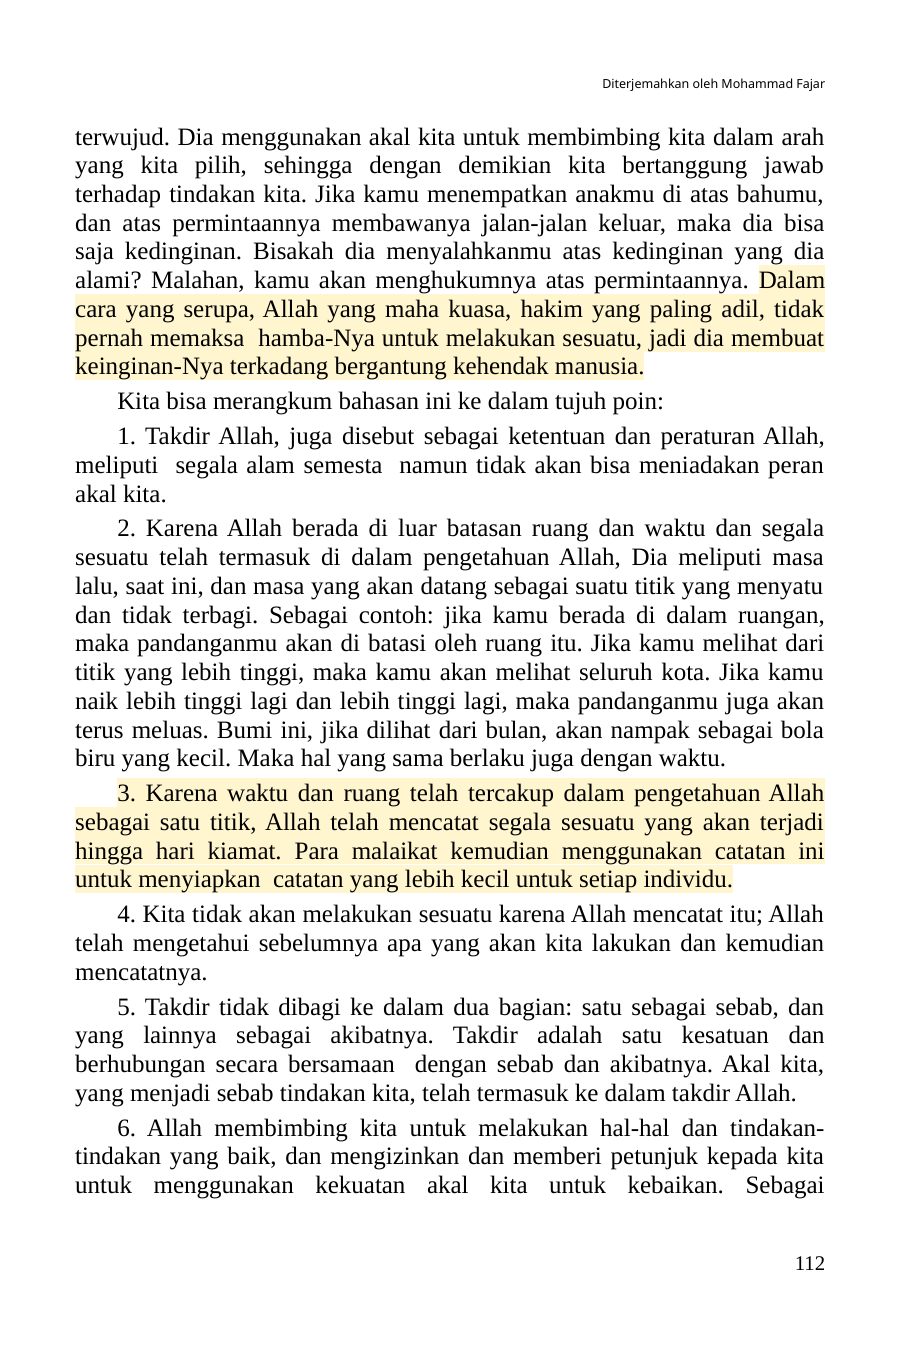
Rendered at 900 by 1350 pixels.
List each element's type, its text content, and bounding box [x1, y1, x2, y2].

text 4. Kita tidak akan melakukan sesuatu karena Allah mencatat itu; Allah telah mengetahui sebelumnya apa yang akan kita lakukan dan kemudian mencatatnya. [75, 899, 825, 986]
text 6. Allah membimbing kita untuk melakukan hal-hal dan tindakan-tindakan yang baik, dan mengizinkan dan memberi petunjuk kepada kita untuk menggunakan kekuatan akal kita untuk kebaikan. Sebagai [75, 1113, 825, 1199]
text 2. Karena Allah berada di luar batasan ruang dan waktu dan segala sesuatu telah termasuk di dalam pengetahuan Allah, Dia meliputi masa lalu, saat ini, dan masa yang akan datang sebagai suatu titik yang menyatu dan tidak terbagi. Sebagai contoh: jika kamu berada di dalam ruangan, maka pandanganmu akan di batasi oleh ruang itu. Jika kamu melihat dari titik yang lebih tinggi, maka kamu akan melihat seluruh kota. Jika kamu naik lebih tinggi lagi dan lebih tinggi lagi, maka pandanganmu juga akan terus meluas. Bumi ini, jika dilihat dari bulan, akan nampak sebagai bola biru yang kecil. Maka hal yang sama berlaku juga dengan waktu. [75, 513, 825, 772]
text 1. Takdir Allah, juga disebut sebagai ketentuan dan peraturan Allah, meliputi segala alam semesta namun tidak akan bisa meniadakan peran akal kita. [75, 421, 825, 507]
text 3. Karena waktu dan ruang telah tercakup dalam pengetahuan Allah sebagai satu titik, Allah telah mencatat segala sesuatu yang akan terjadi hingga hari kiamat. Para malaikat kemudian menggunakan catatan ini untuk menyiapkan catatan yang lebih kecil untuk setiap individu. [75, 778, 825, 893]
list terwujud. Dia menggunakan akal kita untuk membimbing kita dalam arah yang kita pilih, sehingga dengan demikian kita bertanggung jawab terhadap tindakan kita. Jika kamu menempatkan anakmu di atas bahumu, dan atas permintaannya membawanya jalan-jalan keluar, maka dia bisa saja kedinginan. Bisakah dia menyalahkanmu atas kedinginan yang dia alami? Malahan, kamu akan menghukumnya atas permintaannya. Dalam cara yang serupa, Allah yang maha kuasa, hakim yang paling adil, tidak pernah memaksa hamba-Nya untuk melakukan sesuatu, jadi dia membuat keinginan-Nya terkadang bergantung kehendak manusia. [75, 122, 825, 380]
text 5. Takdir tidak dibagi ke dalam dua bagian: satu sebagai sebab, dan yang lainnya sebagai akibatnya. Takdir adalah satu kesatuan dan berhubungan secara bersamaan dengan sebab dan akibatnya. Akal kita, yang menjadi sebab tindakan kita, telah termasuk ke dalam takdir Allah. [75, 992, 825, 1107]
text Kita bisa merangkum bahasan ini ke dalam tujuh poin: [75, 386, 825, 415]
